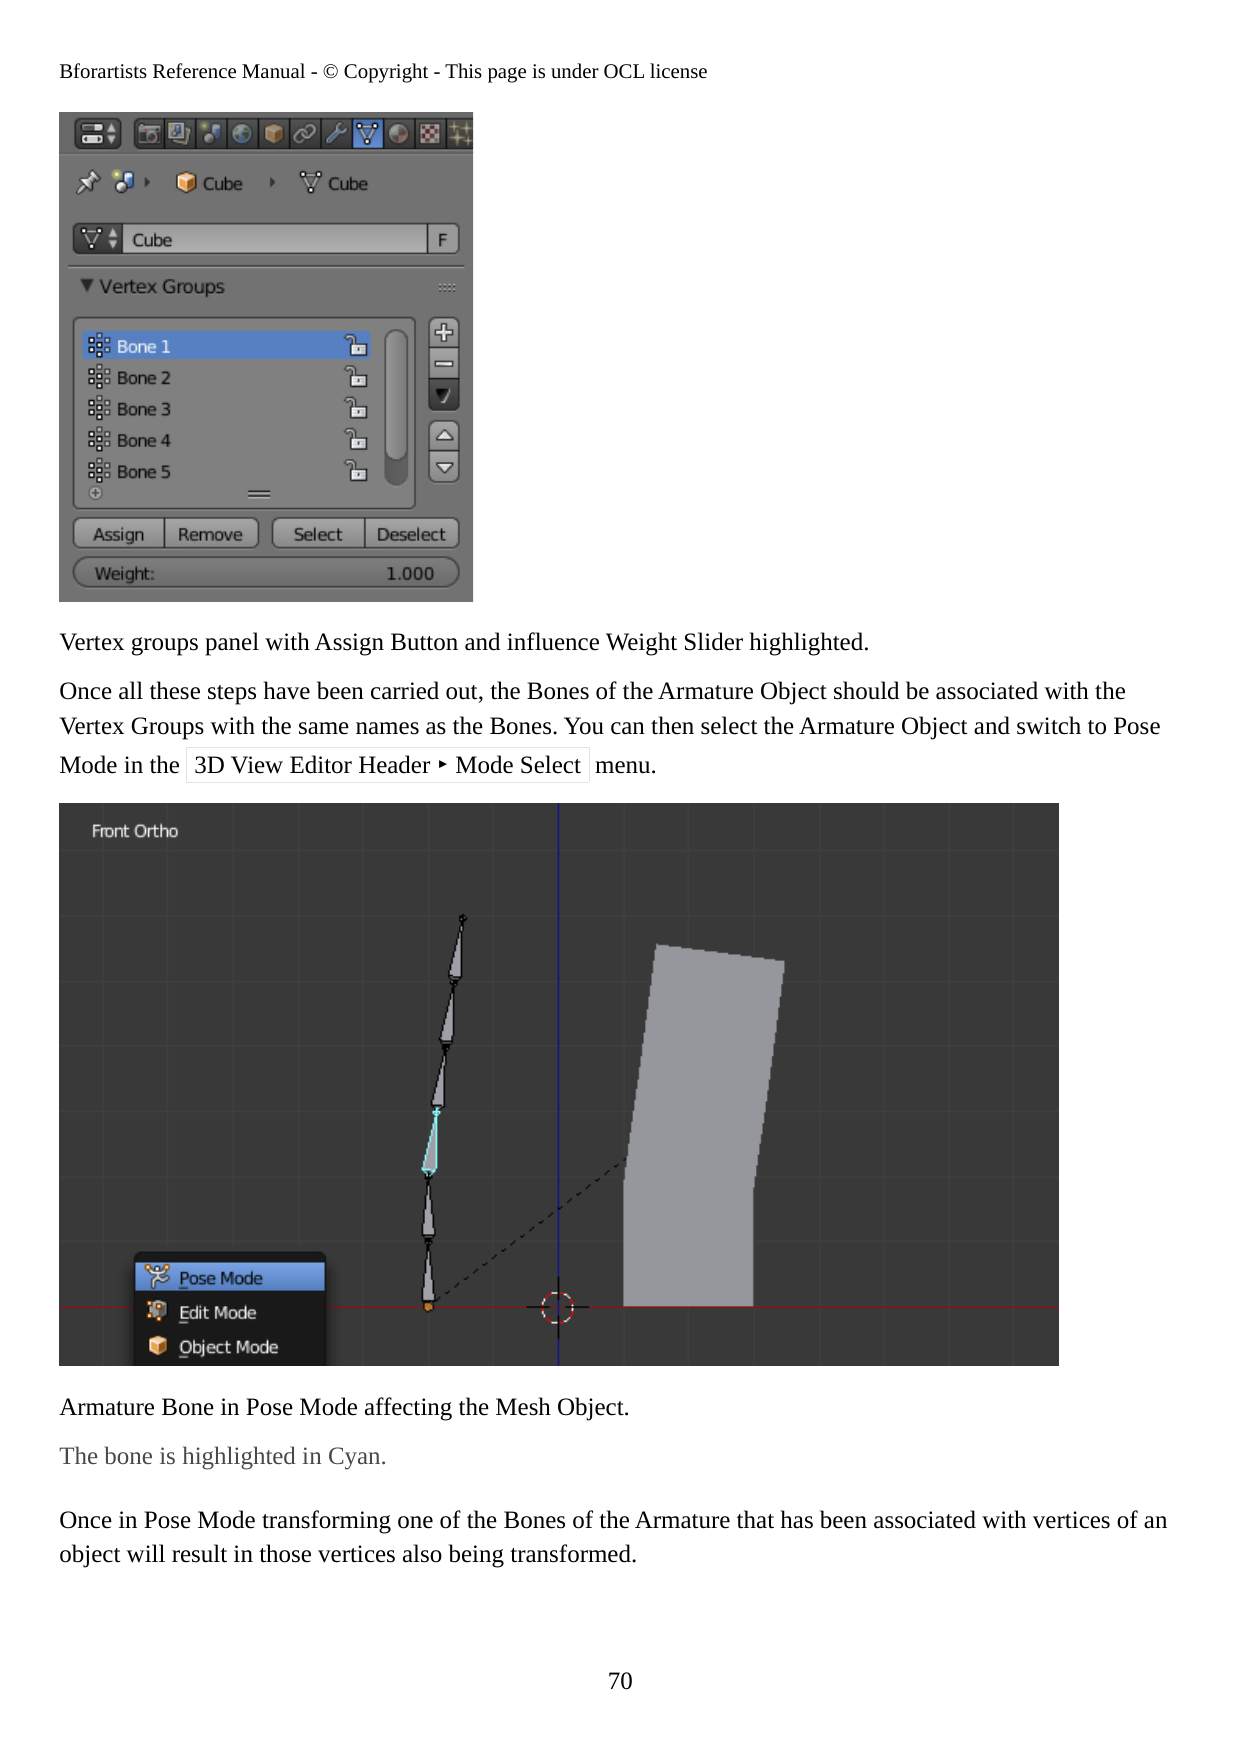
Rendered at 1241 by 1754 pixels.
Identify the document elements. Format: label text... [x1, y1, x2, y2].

text Vertex groups panel with Assign Button and influence Weight Slider highlighted. [59, 627, 1181, 656]
text Once all these steps have been carried out, the Bones of the Armature Object should be associated with the Vertex Groups with the same names as the Bones. You can then select the Armature Object and switch to Pose Mode in the 3D View Editor Header ‣ Mode Select menu. [59, 676, 1181, 782]
text Armature Bone in Pose Mode affecting the Mesh Object. [59, 1392, 1181, 1420]
text The bone is highlighted in Cyan. [59, 1441, 1181, 1469]
picture [59, 803, 1059, 1366]
picture [59, 112, 474, 602]
text Once in Pose Mode transforming one of the Bones of the Armature that has been associated with vertices of an object will result in those vertices also being transformed. [59, 1505, 1181, 1568]
